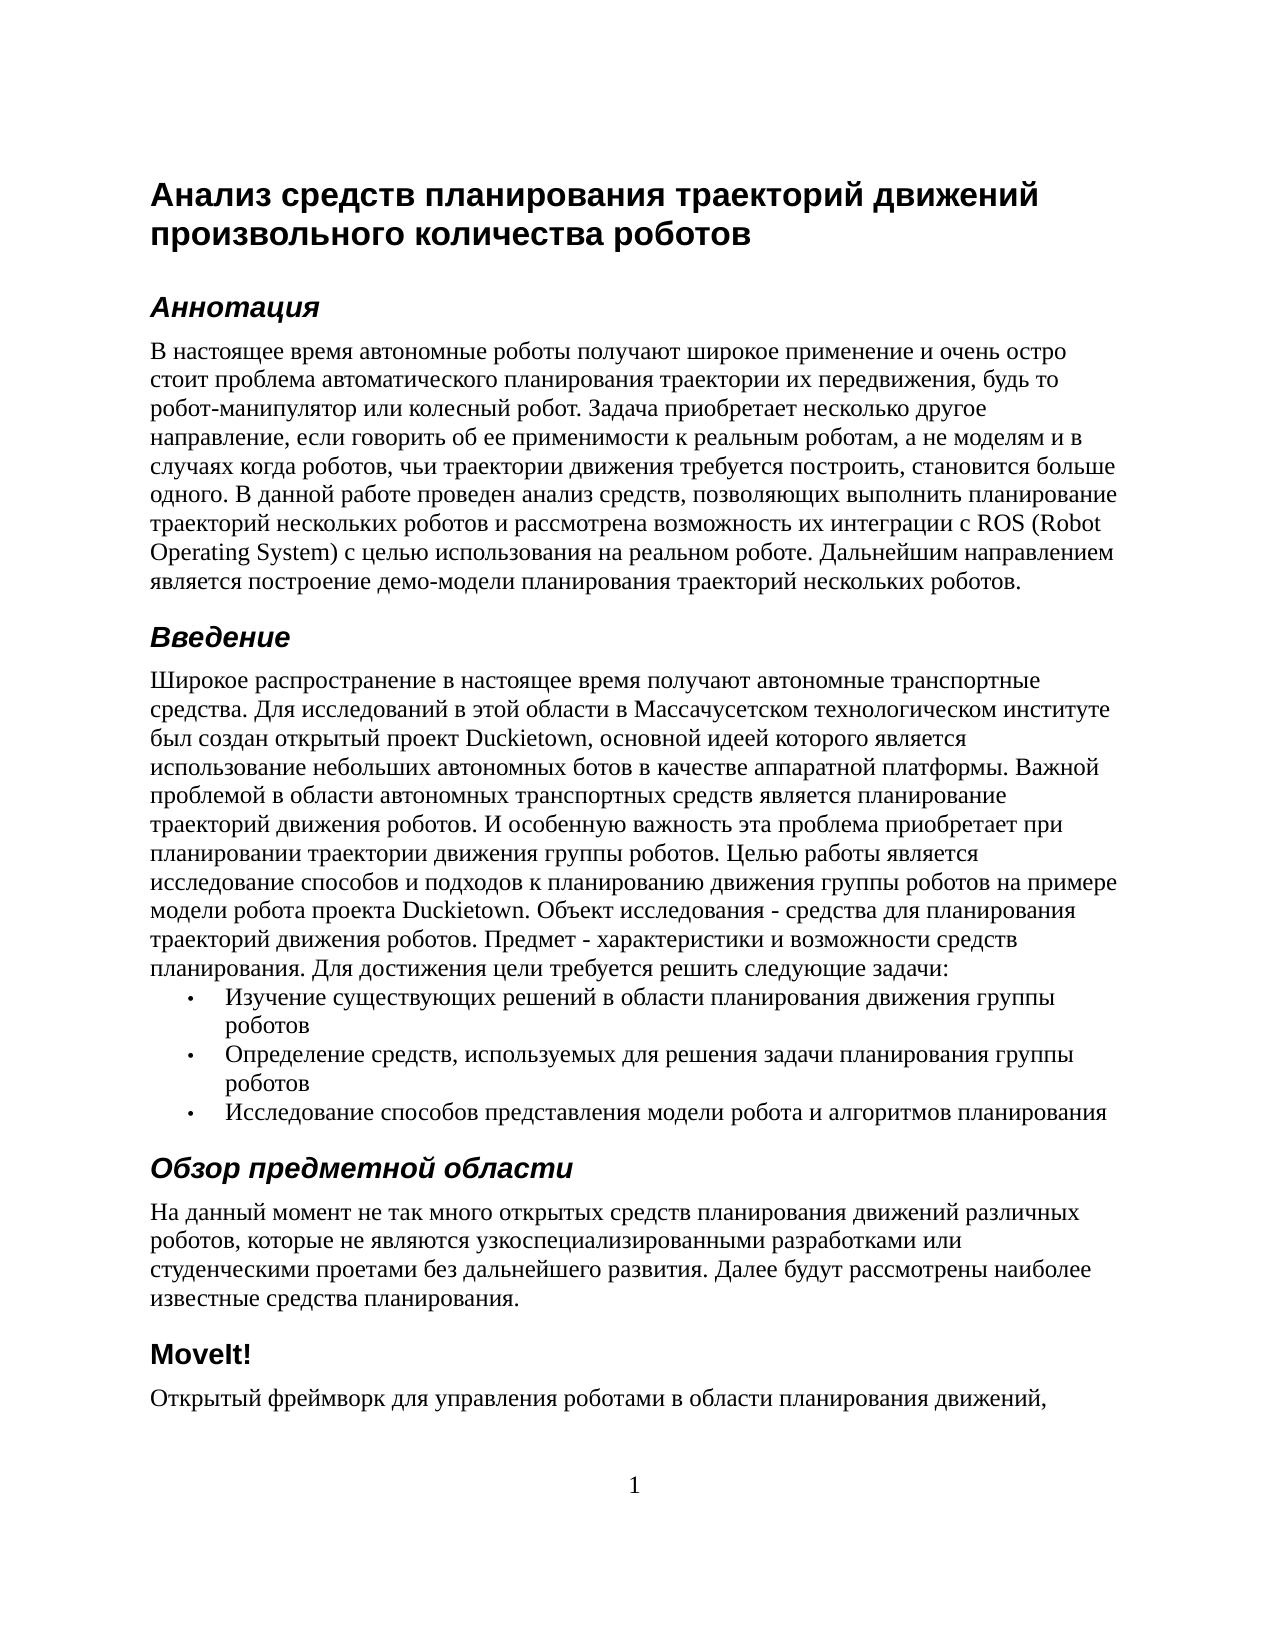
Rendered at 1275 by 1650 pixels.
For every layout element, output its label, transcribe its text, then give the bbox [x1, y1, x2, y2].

subtitle Аннотация [150, 290, 1125, 323]
list Определение средств, используемых для решения задачи планирования группы роботов [187, 1039, 1125, 1097]
subtitle Обзор предметной области [150, 1151, 1125, 1184]
subtitle MoveIt! [150, 1337, 1125, 1370]
list Исследование способов представления модели робота и алгоритмов планирования [187, 1097, 1125, 1126]
text В настоящее время автономные роботы получают широкое применение и очень остро стоит проблема автоматического планирования траектории их передвижения, будь то робот-манипулятор или колесный робот. Задача приобретает несколько другое направление, если говорить об ее применимости к реальным роботам, а не моделям и в случаях когда роботов, чьи траектории движения требуется построить, становится больше одного. В данной работе проведен анализ средств, позволяющих выполнить планирование траекторий нескольких роботов и рассмотрена возможность их интеграции с ROS (Robot Operating System) с целью использования на реальном роботе. Дальнейшим направлением является построение демо-модели планирования траекторий нескольких роботов. [150, 336, 1125, 594]
text Широкое распространение в настоящее время получают автономные транспортные средства. Для исследований в этой области в Массачусетском технологическом институте был создан открытый проект Duckietown, основной идеей которого является использование небольших автономных ботов в качестве аппаратной платформы. Важной проблемой в области автономных транспортных средств является планирование траекторий движения роботов. И особенную важность эта проблема приобретает при планировании траектории движения группы роботов. Целью работы является исследование способов и подходов к планированию движения группы роботов на примере модели робота проекта Duckietown. Объект исследования - средства для планирования траекторий движения роботов. Предмет - характеристики и возможности средств планирования. Для достижения цели требуется решить следующие задачи: [150, 666, 1125, 982]
subtitle Анализ средств планирования траекторий движений произвольного количества роботов [150, 175, 1125, 252]
text На данный момент не так много открытых средств планирования движений различных роботов, которые не являются узкоспециализированными разработками или студенческими проетами без дальнейшего развития. Далее будут рассмотрены наиболее известные средства планирования. [150, 1197, 1125, 1312]
text Открытый фреймворк для управления роботами в области планирования движений, [150, 1383, 1125, 1411]
list Изучение существующих решений в области планирования движения группы роботов [187, 982, 1125, 1039]
subtitle Введение [150, 619, 1125, 653]
